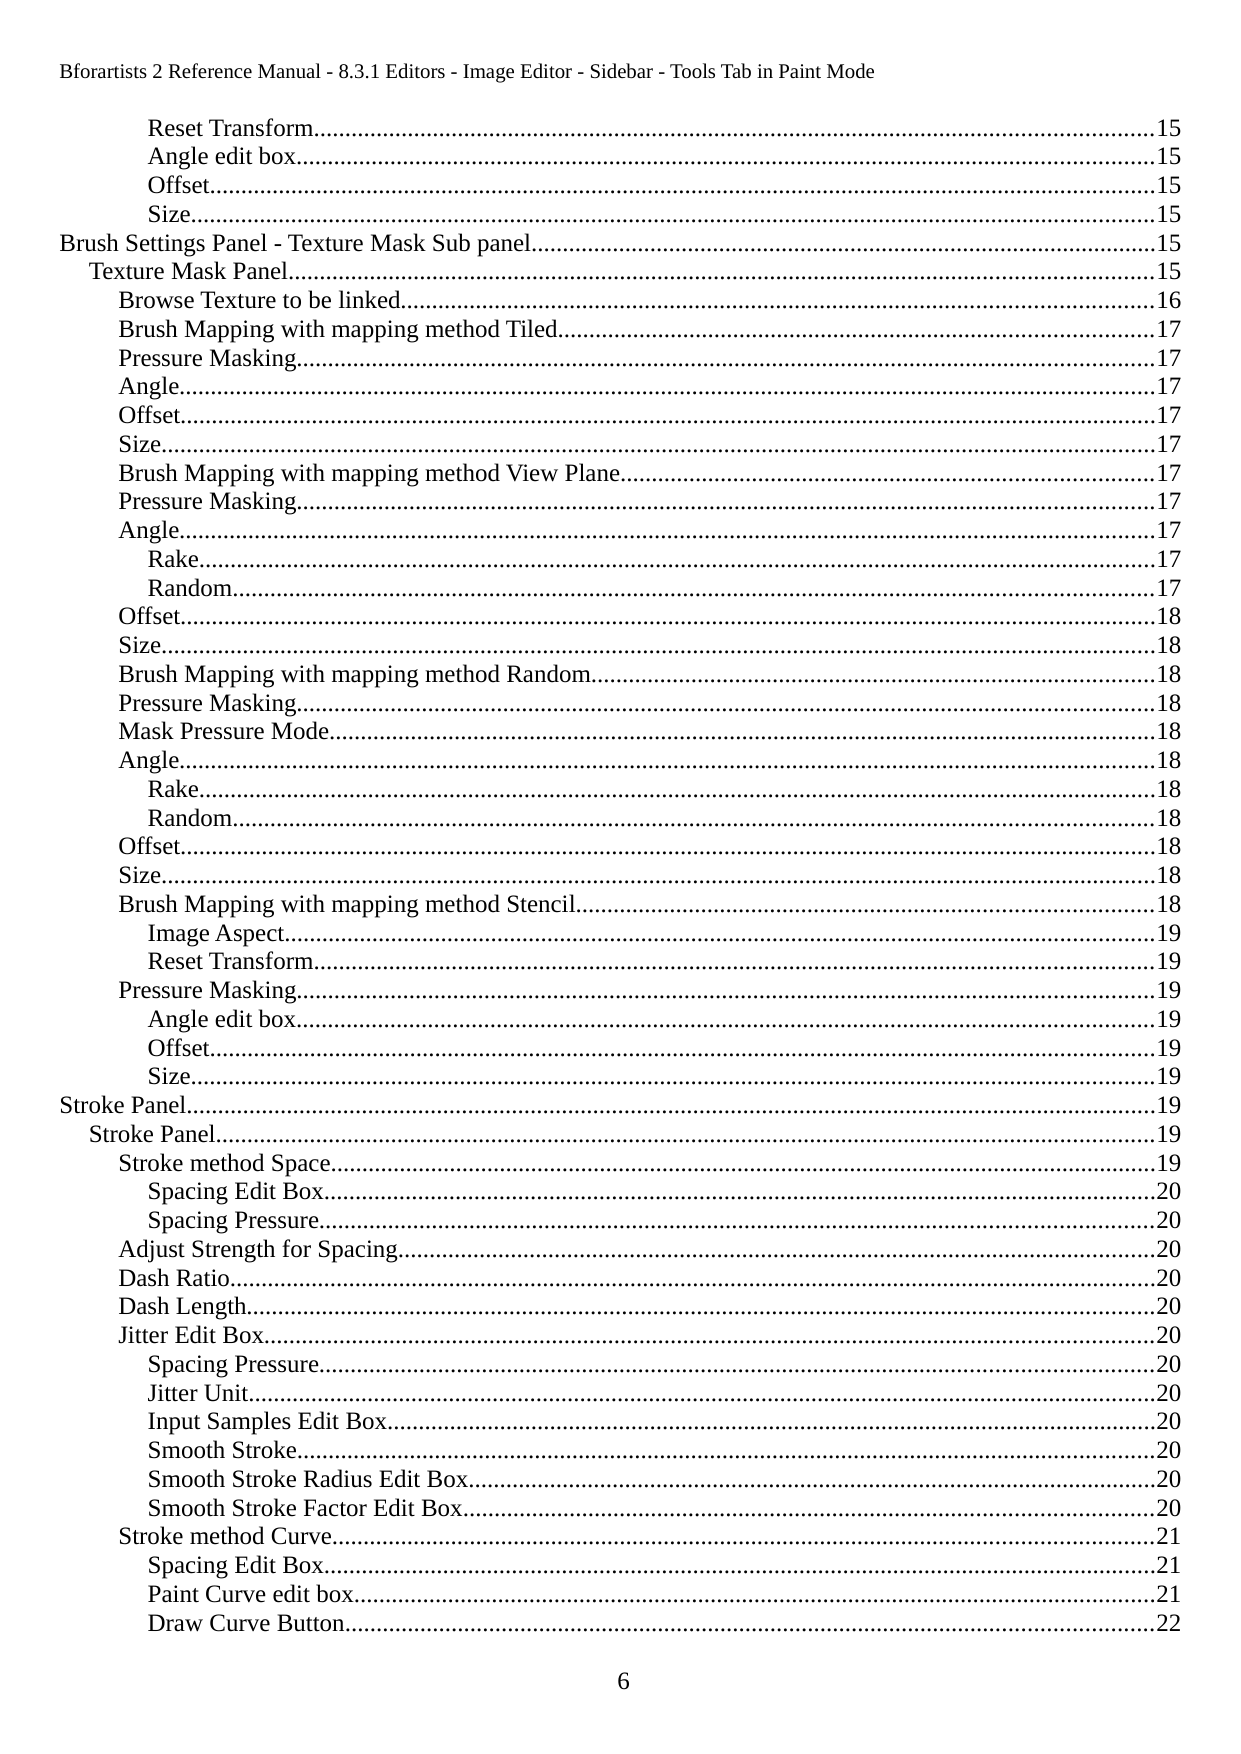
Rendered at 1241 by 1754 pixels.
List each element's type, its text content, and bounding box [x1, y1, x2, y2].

text Pressure Masking 18 [118, 688, 1181, 716]
text Pressure Masking 17 [118, 486, 1181, 515]
text Angle 17 [118, 371, 1181, 400]
text Angle 18 [118, 745, 1181, 774]
text Brush Settings Panel - Texture Mask Sub panel 15 [59, 228, 1181, 256]
text Size 17 [118, 429, 1181, 458]
text Offset 18 [118, 601, 1181, 630]
text Brush Mapping with mapping method Stencil 18 [118, 889, 1181, 918]
text Size 18 [118, 860, 1181, 889]
text Offset 17 [118, 400, 1181, 429]
text Offset 18 [118, 831, 1181, 860]
text Smooth Stroke Radius Edit Box 20 [147, 1464, 1181, 1493]
text Texture Mask Panel 15 [88, 256, 1181, 285]
text Angle 17 [118, 515, 1181, 544]
text Browse Texture to be linked 16 [118, 285, 1181, 314]
text Stroke method Curve 21 [118, 1521, 1181, 1550]
text Size 19 [147, 1061, 1181, 1090]
text Mask Pressure Mode 18 [118, 716, 1181, 745]
text Size 15 [147, 199, 1181, 228]
text Brush Mapping with mapping method Tiled 17 [118, 314, 1181, 343]
text Pressure Masking 17 [118, 343, 1181, 371]
text Adjust Strength for Spacing 20 [118, 1234, 1181, 1263]
text Size 18 [118, 630, 1181, 659]
text Offset 19 [147, 1033, 1181, 1061]
text Jitter Edit Box 20 [118, 1320, 1181, 1349]
text Smooth Stroke 20 [147, 1435, 1181, 1464]
text Spacing Pressure 20 [147, 1349, 1181, 1378]
text Draw Curve Button 22 [147, 1608, 1181, 1636]
text Rake 18 [147, 774, 1181, 803]
text Brush Mapping with mapping method View Plane 17 [118, 458, 1181, 486]
text Jitter Unit 20 [147, 1378, 1181, 1406]
text Angle edit box 15 [147, 141, 1181, 170]
text Spacing Pressure 20 [147, 1205, 1181, 1234]
text Rake 17 [147, 544, 1181, 573]
text Dash Ratio 20 [118, 1263, 1181, 1291]
text Angle edit box 19 [147, 1004, 1181, 1033]
text Pressure Masking 19 [118, 975, 1181, 1004]
text Dash Length 20 [118, 1291, 1181, 1320]
text Image Aspect 19 [147, 918, 1181, 946]
text Smooth Stroke Factor Edit Box 20 [147, 1493, 1181, 1521]
text Spacing Edit Box 20 [147, 1176, 1181, 1205]
text Stroke method Space 19 [118, 1148, 1181, 1176]
text Reset Transform 15 [147, 113, 1181, 141]
text Random 18 [147, 803, 1181, 831]
text Stroke Panel 19 [59, 1090, 1181, 1119]
text Offset 15 [147, 170, 1181, 199]
text Brush Mapping with mapping method Random 18 [118, 659, 1181, 688]
text Stroke Panel 19 [88, 1119, 1181, 1148]
text Input Samples Edit Box 20 [147, 1406, 1181, 1435]
text Paint Curve edit box 21 [147, 1579, 1181, 1608]
text Spacing Edit Box 21 [147, 1550, 1181, 1579]
text Random 17 [147, 573, 1181, 601]
text Reset Transform 19 [147, 946, 1181, 975]
